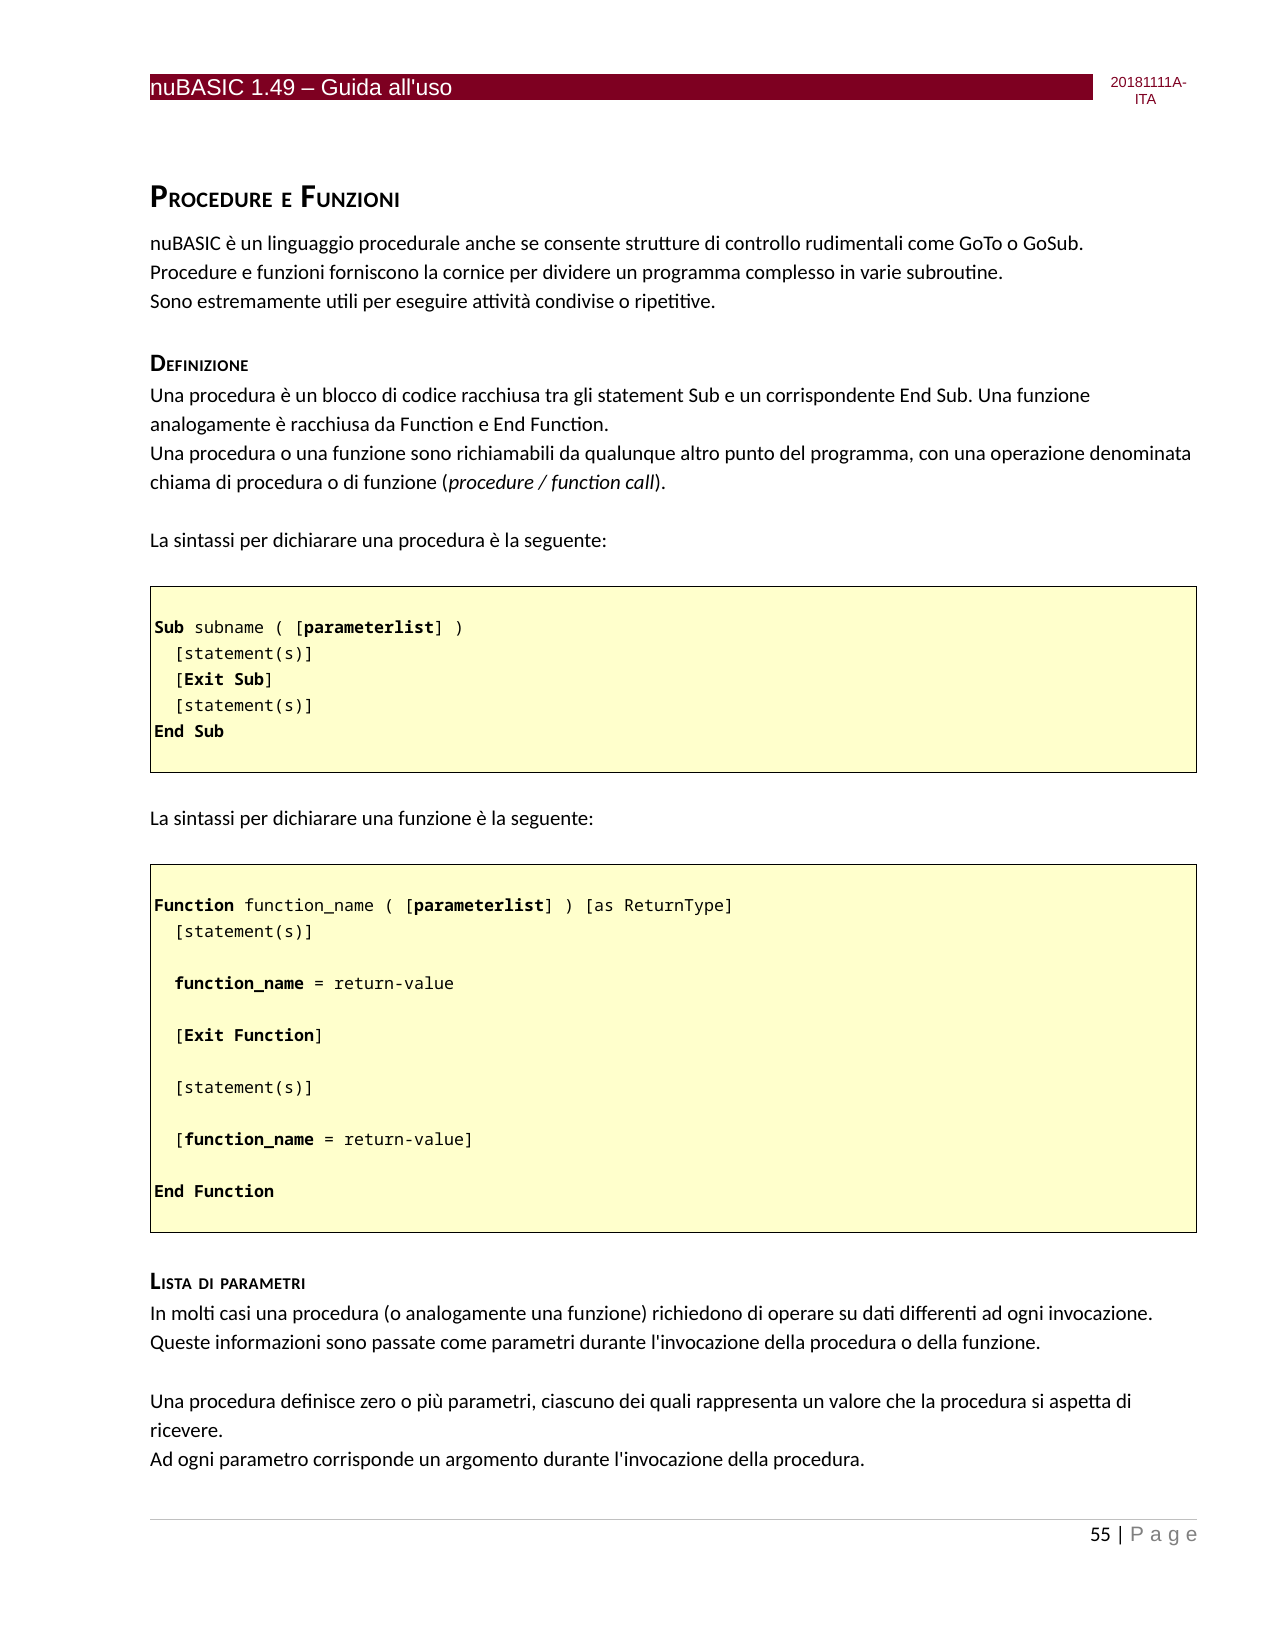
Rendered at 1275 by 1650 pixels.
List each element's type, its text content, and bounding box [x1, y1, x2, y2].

subtitle Procedure e Funzioni [150, 175, 1197, 216]
subtitle Definizione [150, 347, 1197, 377]
text Una procedura definisce zero o più parametri, ciascuno dei quali rappresenta un valore che la procedura si aspetta di ricevere. [150, 1388, 1197, 1442]
text Una procedura o una funzione sono richiamabili da qualunque altro punto del programma, con una operazione denominata chiama di procedura o di funzione (procedure / function call). [150, 440, 1197, 495]
text La sintassi per dichiarare una funzione è la seguente: [150, 805, 1197, 831]
text Procedure e funzioni forniscono la cornice per dividere un programma complesso in varie subroutine. [150, 259, 1197, 285]
list [Exit Sub] [151, 664, 1196, 690]
text Sono estremamente utili per eseguire attività condivise o ripetitive. [150, 288, 1197, 314]
list End Sub [151, 716, 1196, 742]
list [statement(s)] [151, 1072, 1196, 1098]
list [statement(s)] [151, 690, 1196, 716]
list [Exit Function] [151, 1020, 1196, 1046]
text Ad ogni parametro corrisponde un argomento durante l'invocazione della procedura. [150, 1446, 1197, 1472]
list [statement(s)] [151, 916, 1196, 942]
list Function function_name ( [parameterlist] ) [as ReturnType] [151, 890, 1196, 916]
list Sub subname ( [parameterlist] ) [151, 612, 1196, 638]
text Una procedura è un blocco di codice racchiusa tra gli statement Sub e un corrispondente End Sub. Una funzione analogamente è racchiusa da Function e End Function. [150, 382, 1197, 436]
subtitle Lista di parametri [150, 1265, 1197, 1296]
text In molti casi una procedura (o analogamente una funzione) richiedono di operare su dati differenti ad ogni invocazione. [150, 1300, 1197, 1326]
text nuBASIC è un linguaggio procedurale anche se consente strutture di controllo rudimentali come GoTo o GoSub. [150, 230, 1197, 256]
list [statement(s)] [151, 638, 1196, 664]
text Queste informazioni sono passate come parametri durante l'invocazione della procedura o della funzione. [150, 1329, 1197, 1355]
list End Function [151, 1176, 1196, 1202]
text La sintassi per dichiarare una procedura è la seguente: [150, 528, 1197, 553]
list function_name = return-value [151, 968, 1196, 994]
list [function_name = return-value] [151, 1124, 1196, 1150]
